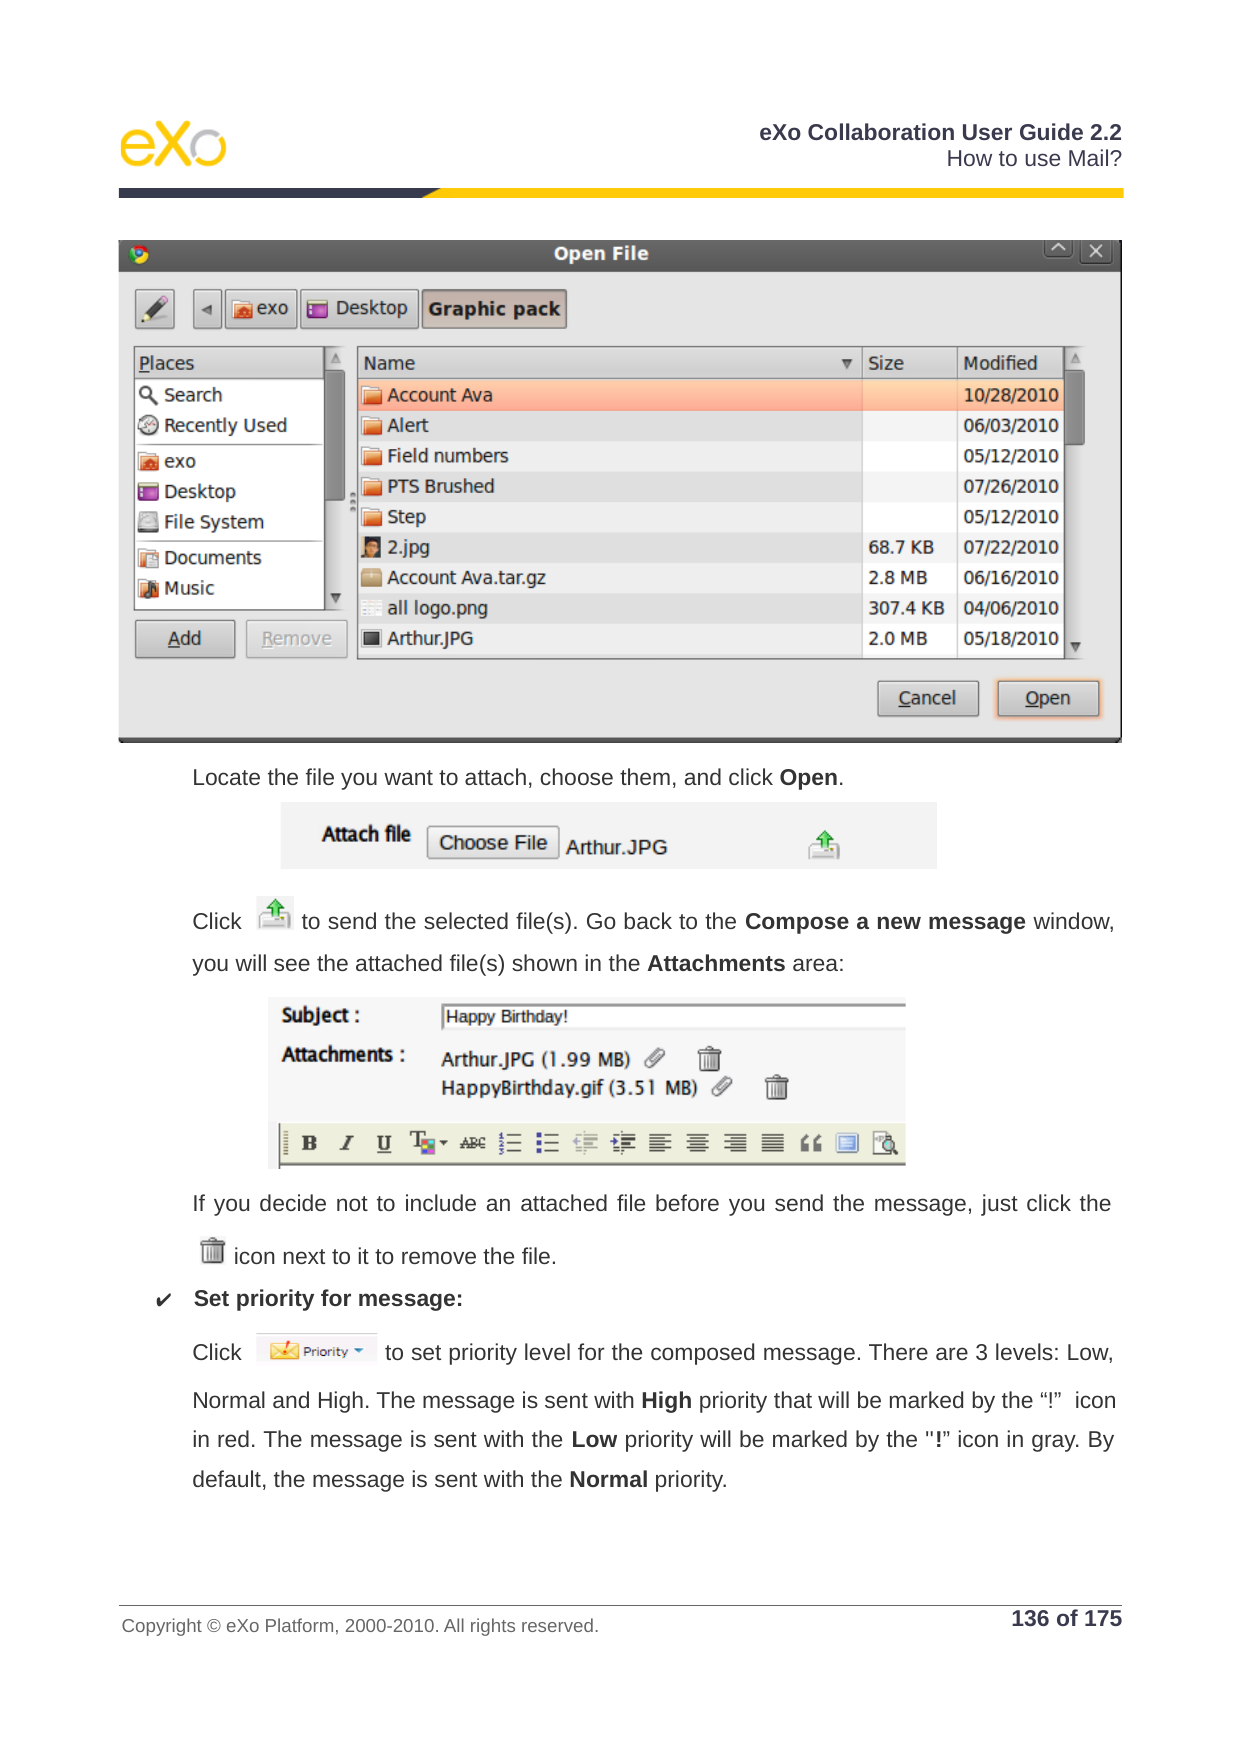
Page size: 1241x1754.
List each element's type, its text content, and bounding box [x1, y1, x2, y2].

list Set priority for message: [156, 1285, 1122, 1312]
text If you decide not to include an attached file before you send the message, just click the icon next to it to remove the file. [118, 989, 1122, 1272]
picture [199, 1236, 227, 1265]
picture [256, 896, 294, 930]
text Locate the file you want to attach, choose them, and click Open. [118, 743, 1122, 790]
text Click to set priority level for the composed message. There are 3 levels: Low, Normal and High. The message is sent with High priority that will be marked by the “!” icon in red. The message is sent with the Low priority will be marked by the ''!” icon in gray. By default, the message is sent with the Normal priority. [118, 1325, 1122, 1492]
picture [118, 240, 1122, 743]
text [118, 232, 1122, 240]
picture [120, 120, 227, 167]
text Click to send the selected file(s). Go back to the Compose a new message window, you will see the attached file(s) shown in the Attachments area: [118, 803, 1122, 976]
picture [268, 997, 906, 1169]
picture [280, 802, 937, 869]
picture [256, 1332, 378, 1367]
picture [118, 188, 1124, 198]
